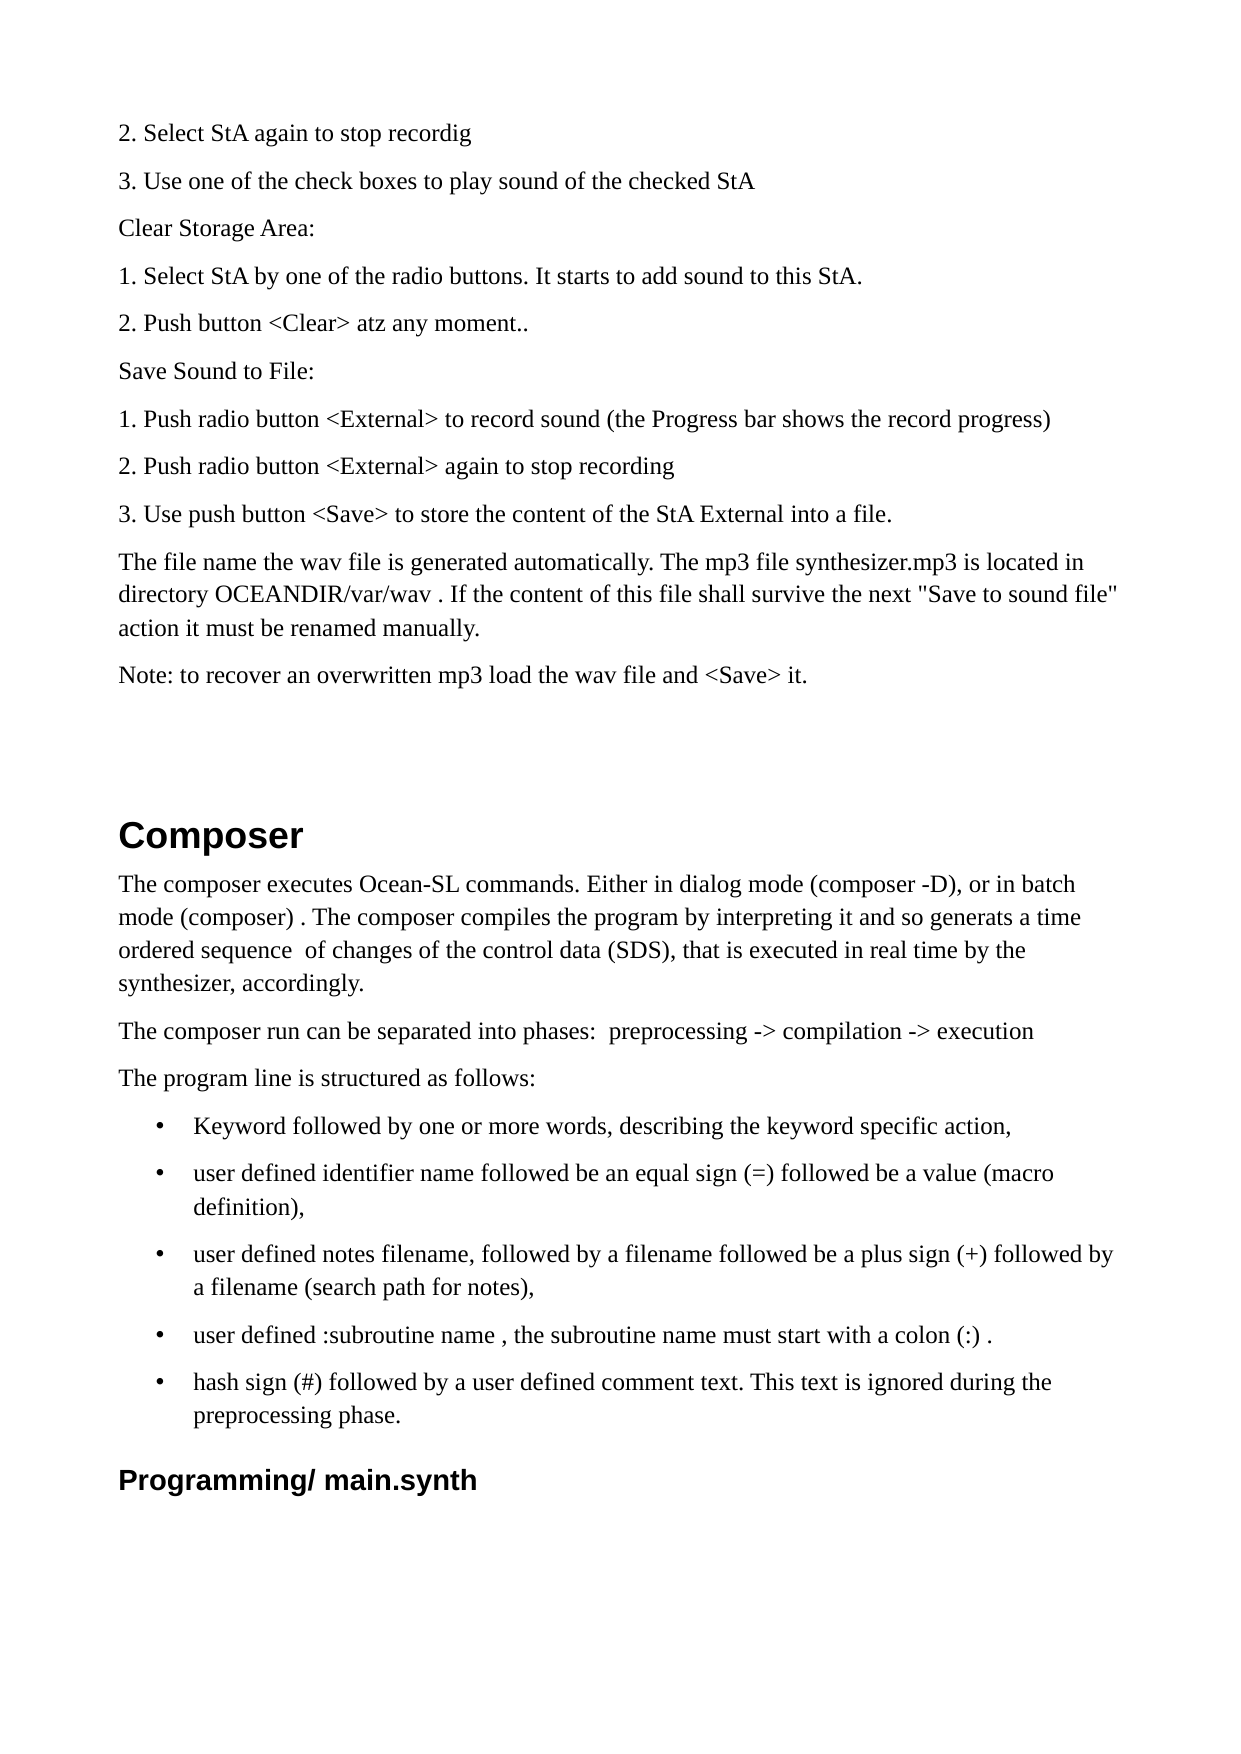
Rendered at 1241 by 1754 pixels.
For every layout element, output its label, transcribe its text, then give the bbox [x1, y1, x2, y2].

subtitle Programming/ main.synth [118, 1463, 1122, 1496]
list hash sign (#) followed by a user defined comment text. This text is ignored during the preprocessing phase. [156, 1367, 1122, 1429]
text Clear Storage Area: [118, 213, 1122, 242]
text The program line is structured as follows: [118, 1063, 1122, 1092]
text 1. Select StA by one of the radio buttons. It starts to add sound to this StA. [118, 261, 1122, 290]
subtitle Composer [118, 813, 1122, 857]
text 2. Select StA again to stop recordig [118, 118, 1122, 147]
list user defined identifier name followed be an equal sign (=) followed be a value (macro definition), [156, 1158, 1122, 1220]
list user defined notes filename, followed by a filename followed be a plus sign (+) followed by a filename (search path for notes), [156, 1239, 1122, 1301]
text The file name the wav file is generated automatically. The mp3 file synthesizer.mp3 is located in directory OCEANDIR/var/wav . If the content of this file shall survive the next "Save to sound file" action it must be renamed manually. [118, 547, 1122, 641]
list user defined :subroutine name , the subroutine name must start with a colon (:) . [156, 1320, 1122, 1348]
text 3. Use push button <Save> to store the content of the StA External into a file. [118, 499, 1122, 528]
text 3. Use one of the check boxes to play sound of the checked StA [118, 166, 1122, 194]
text 2. Push button <Clear> atz any moment.. [118, 308, 1122, 337]
text 2. Push radio button <External> again to stop recording [118, 451, 1122, 480]
text 1. Push radio button <External> to record sound (the Progress bar shows the record progress) [118, 404, 1122, 432]
text Note: to recover an overwritten mp3 load the wav file and <Save> it. [118, 660, 1122, 689]
list Keyword followed by one or more words, describing the keyword specific action, [156, 1111, 1122, 1140]
text The composer executes Ocean-SL commands. Either in dialog mode (composer -D), or in batch mode (composer) . The composer compiles the program by interpreting it and so generats a time ordered sequence of changes of the control data (SDS), that is executed in real time by the synthesizer, accordingly. [118, 869, 1122, 997]
text The composer run can be separated into phases: preprocessing -> compilation -> execution [118, 1016, 1122, 1044]
text Save Sound to File: [118, 356, 1122, 385]
